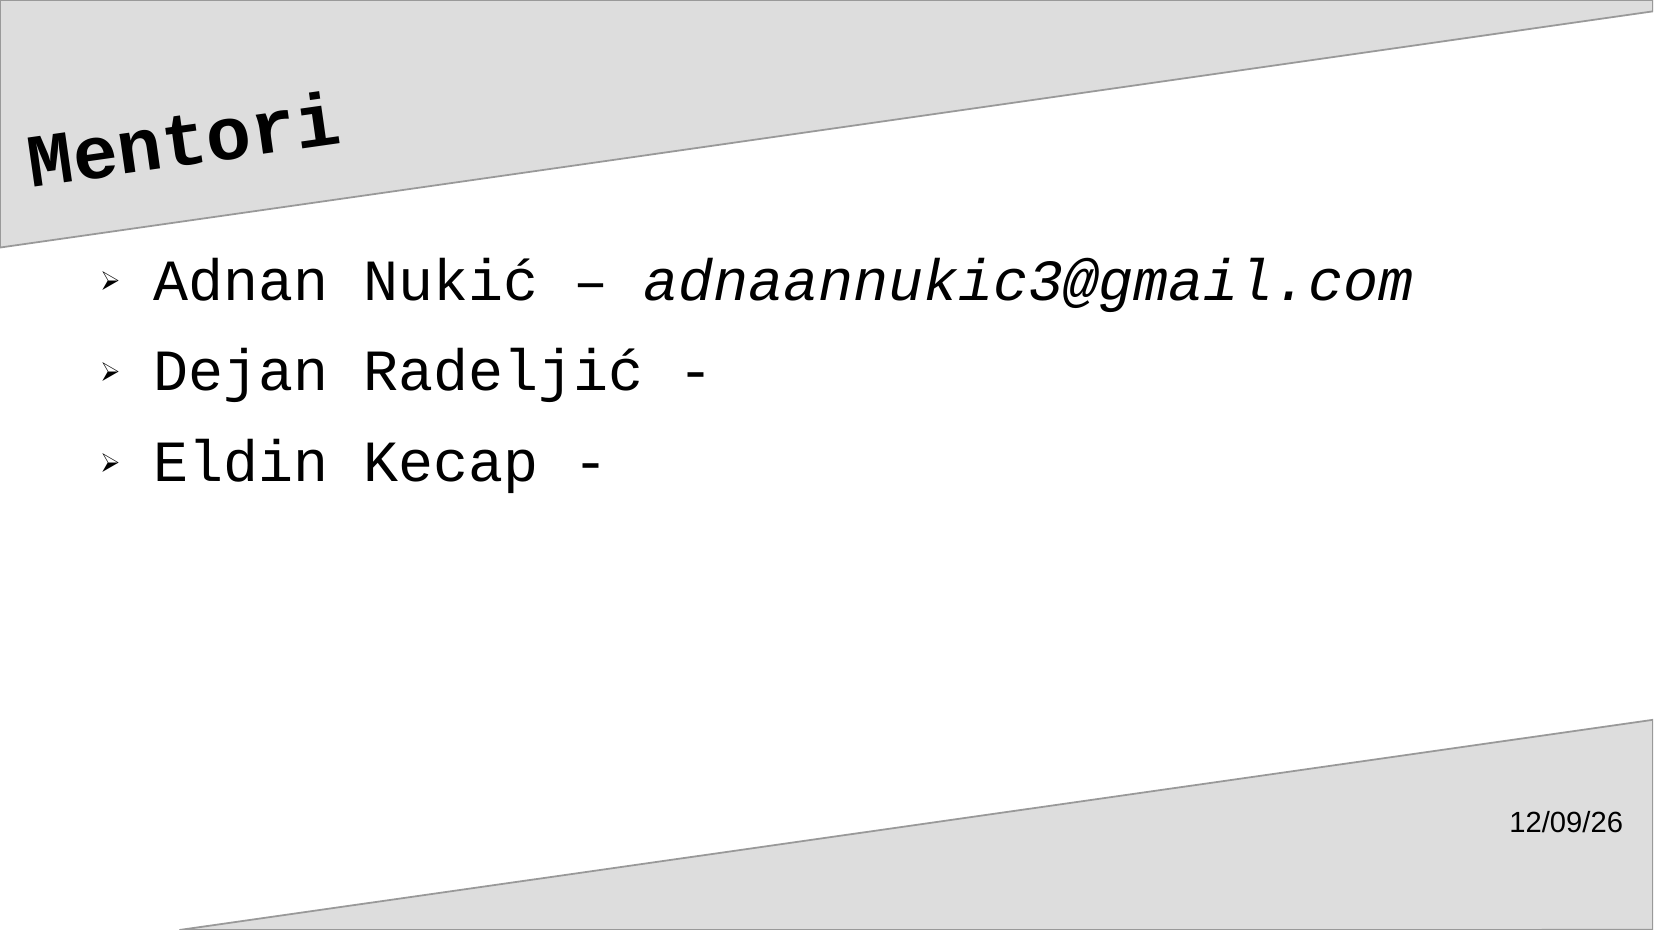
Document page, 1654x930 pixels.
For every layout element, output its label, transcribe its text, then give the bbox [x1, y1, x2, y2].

list Adnan Nukić – adnaannukic3@gmail.com Dejan Radeljić - Eldin Kecap - [82, 251, 1538, 930]
title Mentori [16, 0, 1503, 252]
